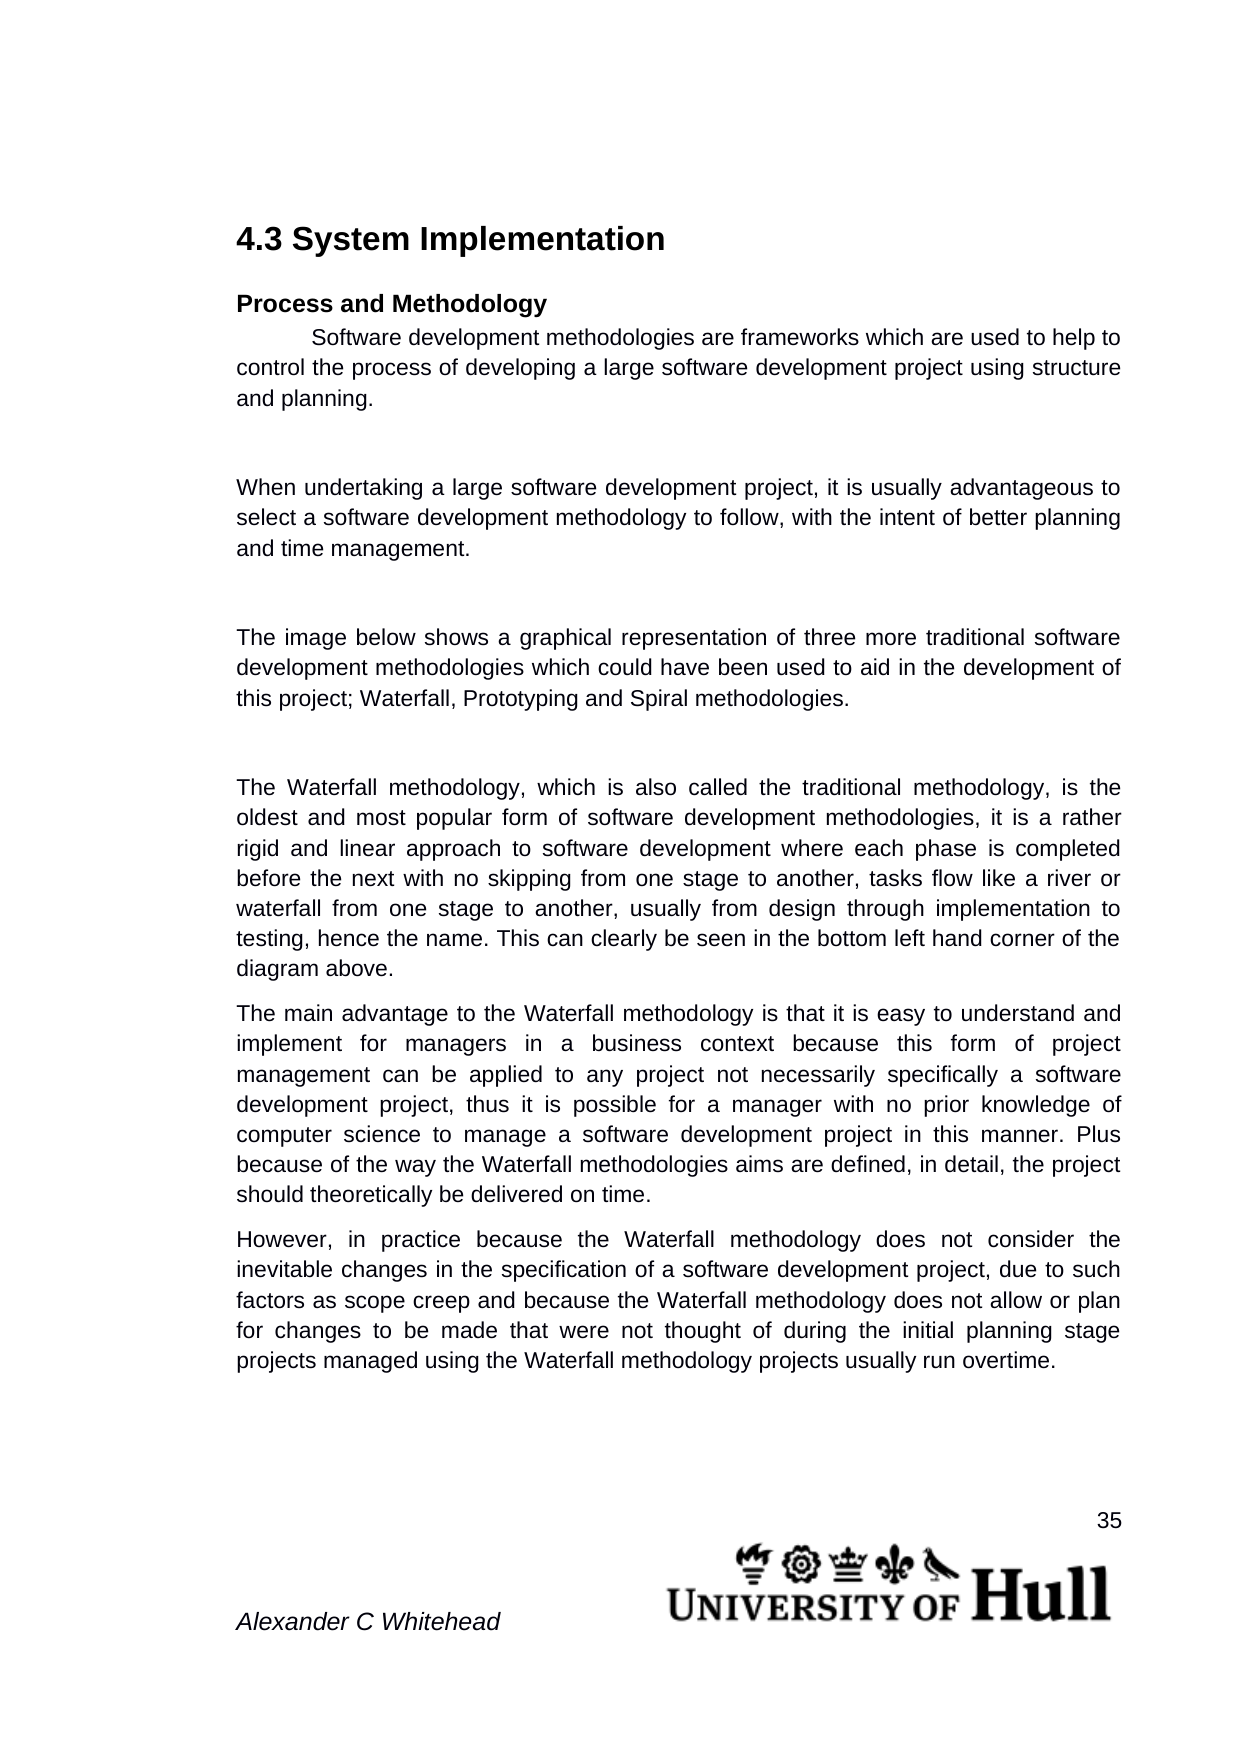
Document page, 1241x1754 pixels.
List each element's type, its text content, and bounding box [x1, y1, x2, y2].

text When undertaking a large software development project, it is usually advantageous to select a software development methodology to follow, with the intent of better planning and time management. [236, 474, 1122, 561]
subtitle System Implementation [236, 219, 1122, 258]
picture [660, 1533, 1120, 1631]
text The Waterfall methodology, which is also called the traditional methodology, is the oldest and most popular form of software development methodologies, it is a rather rigid and linear approach to software development where each phase is completed before the next with no skipping from one stage to another, tasks flow like a river or waterfall from one stage to another, usually from design through implementation to testing, hence the name. This can clearly be seen in the bottom left hand corner of the diagram above. [236, 774, 1122, 982]
text The main advantage to the Waterfall methodology is that it is easy to understand and implement for managers in a business context because this form of project management can be applied to any project not necessarily specifically a software development project, thus it is possible for a manager with no prior knowledge of computer science to manage a software development project in this manner. Plus because of the way the Waterfall methodologies aims are defined, in detail, the project should theoretically be delivered on time. [236, 1000, 1122, 1208]
subtitle Process and Methodology [236, 289, 1122, 318]
text However, in practice because the Waterfall methodology does not consider the inevitable changes in the specification of a software development project, due to such factors as scope creep and because the Waterfall methodology does not allow or plan for changes to be made that were not thought of during the initial planning stage projects managed using the Waterfall methodology projects usually run overtime. [236, 1226, 1122, 1373]
text Software development methodologies are frameworks which are used to help to control the process of developing a large software development project using structure and planning. [236, 324, 1122, 411]
text The image below shows a graphical representation of three more traditional software development methodologies which could have been used to aid in the development of this project; Waterfall, Prototyping and Spiral methodologies. [236, 624, 1122, 711]
